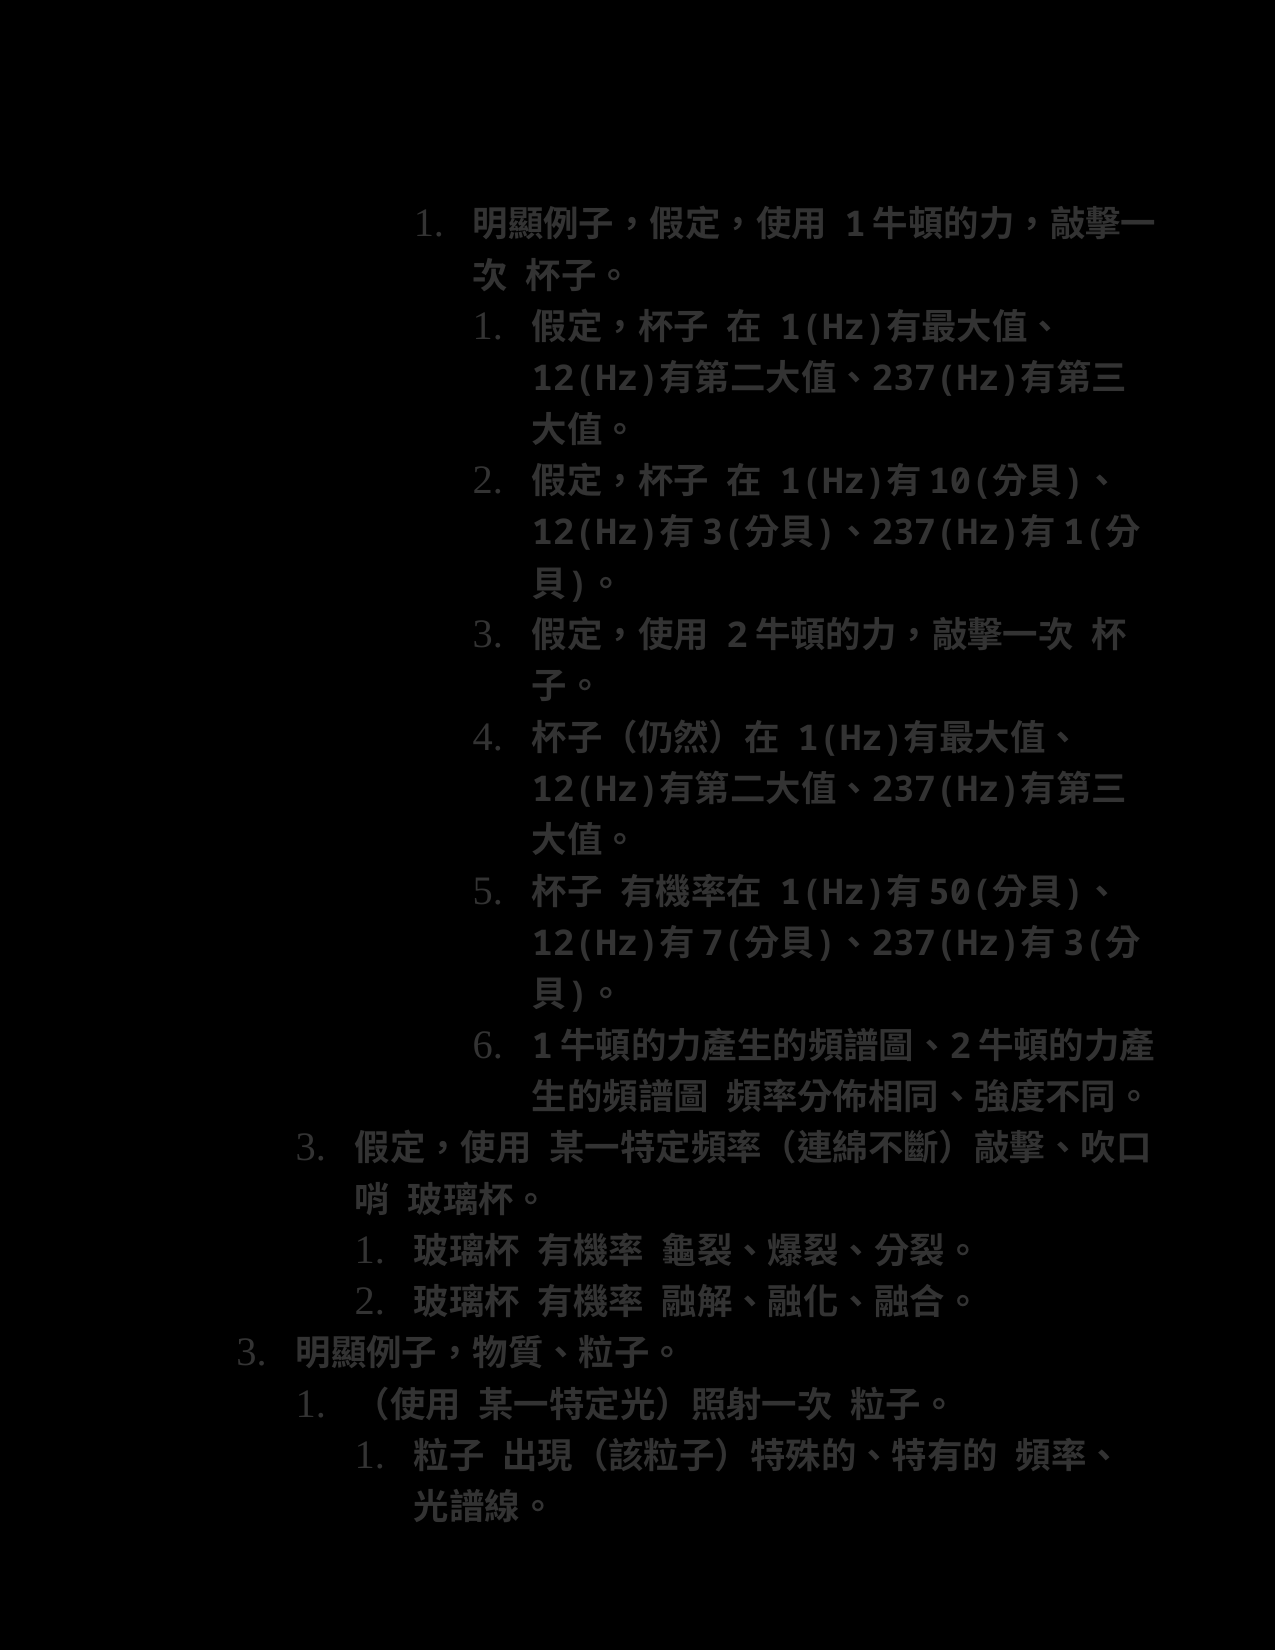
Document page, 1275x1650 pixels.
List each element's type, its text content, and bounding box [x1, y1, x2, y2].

list 明顯例子，物質、粒子。 [236, 1325, 1157, 1376]
list 假定，杯子 在 1(Hz)有最大值、12(Hz)有第二大值、237(Hz)有第三大值。 [472, 298, 1157, 452]
list 假定，使用 2牛頓的力，敲擊一次 杯子。 [472, 606, 1157, 709]
list 假定，使用 某一特定頻率（連綿不斷）敲擊、吹口哨 玻璃杯。 [295, 1120, 1157, 1222]
list 玻璃杯 有機率 龜裂、爆裂、分裂。 [354, 1222, 1157, 1273]
list 玻璃杯 有機率 融解、融化、融合。 [354, 1273, 1157, 1325]
list 杯子 有機率在 1(Hz)有50(分貝)、12(Hz)有7(分貝)、237(Hz)有3(分貝)。 [472, 863, 1157, 1017]
list 杯子（仍然）在 1(Hz)有最大值、12(Hz)有第二大值、237(Hz)有第三大值。 [472, 709, 1157, 863]
list 1牛頓的力產生的頻譜圖、2牛頓的力產生的頻譜圖 頻率分佈相同、強度不同。 [472, 1017, 1157, 1120]
list （使用 某一特定光）照射一次 粒子。 [295, 1376, 1157, 1427]
list 假定，杯子 在 1(Hz)有10(分貝)、12(Hz)有3(分貝)、237(Hz)有1(分貝)。 [472, 452, 1157, 606]
list 明顯例子，假定，使用 1牛頓的力，敲擊一次 杯子。 [413, 196, 1157, 298]
list 粒子 出現（該粒子）特殊的、特有的 頻率、光譜線。 [354, 1427, 1157, 1530]
